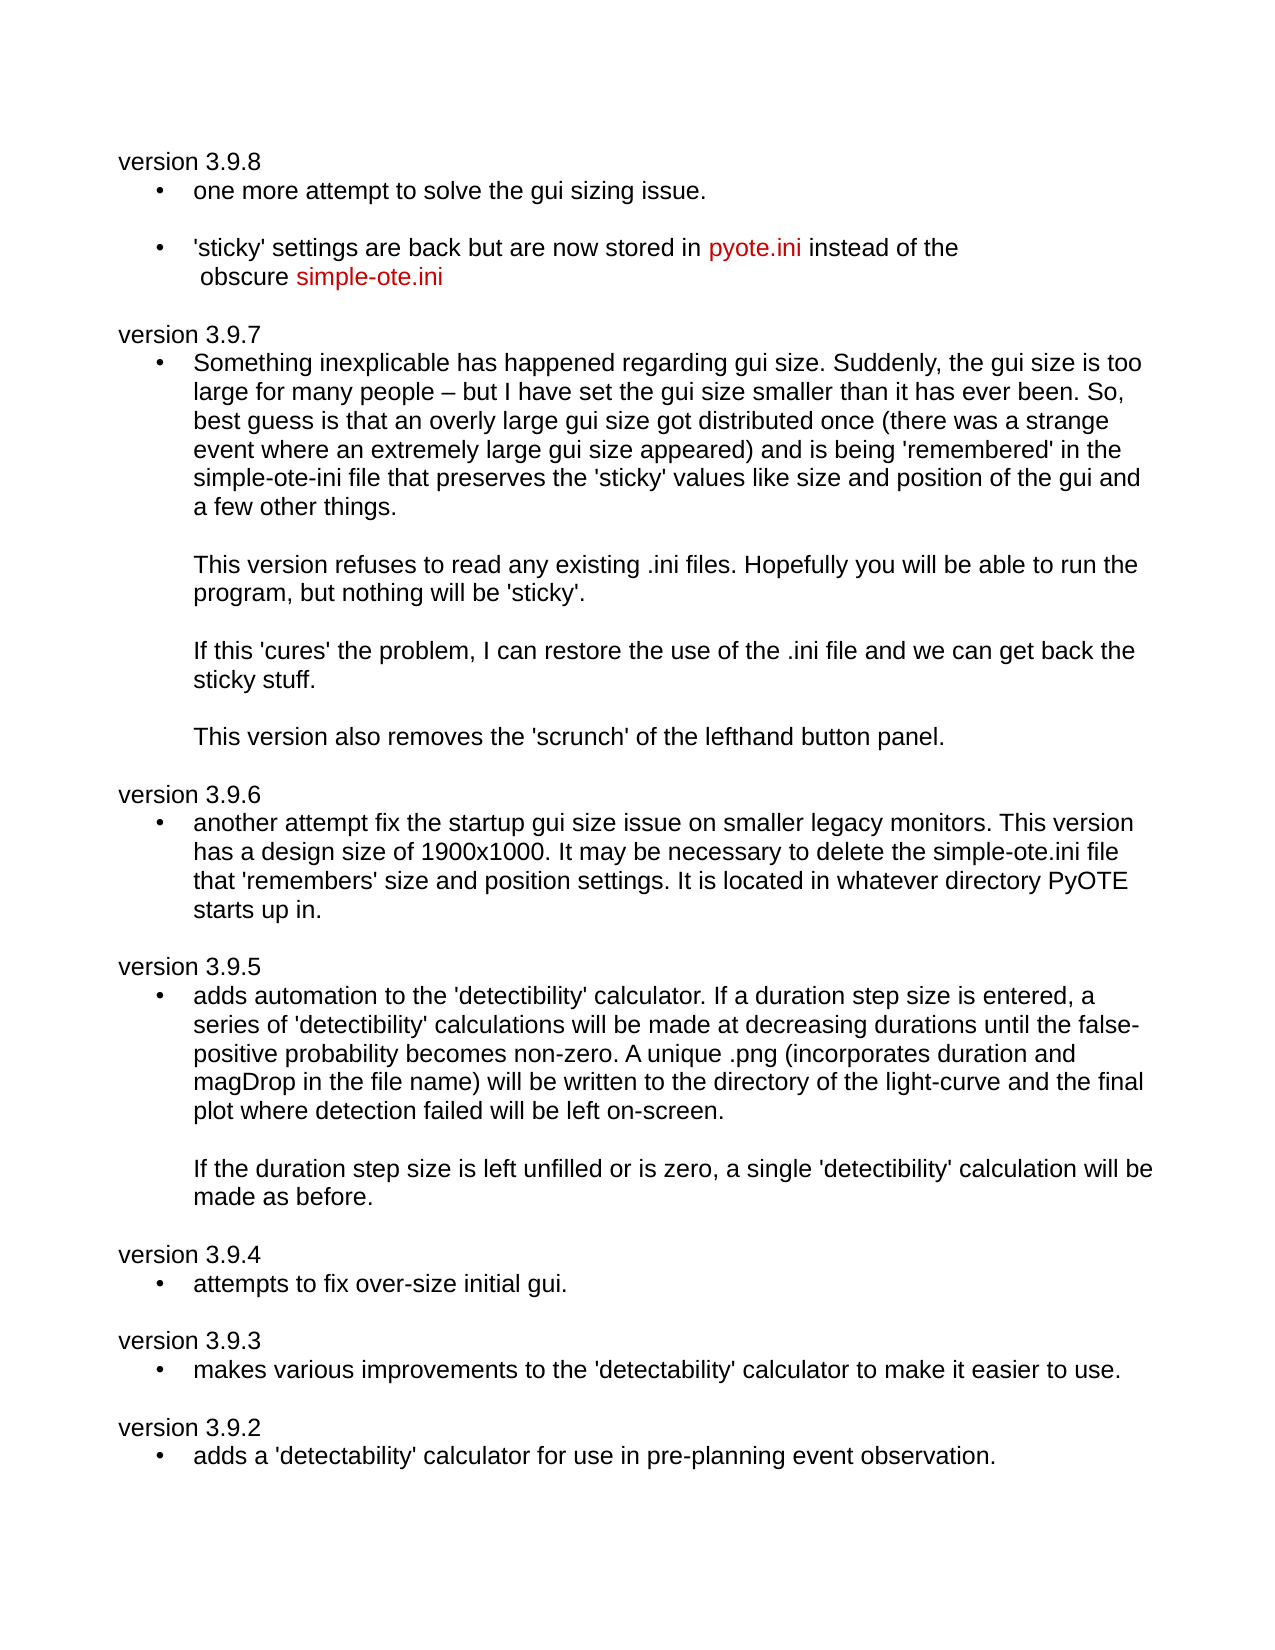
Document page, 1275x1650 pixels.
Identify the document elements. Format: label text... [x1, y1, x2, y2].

list one more attempt to solve the gui sizing issue. [156, 176, 1157, 233]
text version 3.9.2 [118, 1413, 1157, 1441]
text version 3.9.7 [118, 319, 1157, 348]
text version 3.9.8 [118, 147, 1157, 176]
text version 3.9.4 [118, 1240, 1157, 1269]
list Something inexplicable has happened regarding gui size. Suddenly, the gui size is too large for many people – but I have set the gui size smaller than it has ever been. So, best guess is that an overly large gui size got distributed once (there was a strange event where an extremely large gui size appeared) and is being 'remembered' in the simple-ote-ini file that preserves the 'sticky' values like size and position of the gui and a few other things. This version refuses to read any existing .ini files. Hopefully you will be able to run the program, but nothing will be 'sticky'. If this 'cures' the problem, I can restore the use of the .ini file and we can get back the sticky stuff. This version also removes the 'scrunch' of the lefthand button panel. [156, 348, 1157, 780]
text version 3.9.3 [118, 1326, 1157, 1355]
list makes various improvements to the 'detectability' calculator to make it easier to use. [156, 1355, 1157, 1413]
list adds automation to the 'detectibility' calculator. If a duration step size is entered, a series of 'detectibility' calculations will be made at decreasing durations until the false-positive probability becomes non-zero. A unique .png (incorporates duration and magDrop in the file name) will be written to the directory of the light-curve and the final plot where detection failed will be left on-screen. If the duration step size is left unfilled or is zero, a single 'detectibility' calculation will be made as before. [156, 981, 1157, 1240]
text version 3.9.6 [118, 780, 1157, 808]
list [156, 118, 1157, 147]
text version 3.9.5 [118, 952, 1157, 981]
list 'sticky' settings are back but are now stored in pyote.ini instead of the obscure simple-ote.ini [156, 233, 1157, 319]
list attempts to fix over-size initial gui. [156, 1269, 1157, 1326]
list another attempt fix the startup gui size issue on smaller legacy monitors. This version has a design size of 1900x1000. It may be necessary to delete the simple-ote.ini file that 'remembers' size and position settings. It is located in whatever directory PyOTE starts up in. [156, 808, 1157, 952]
list adds a 'detectability' calculator for use in pre-planning event observation. [156, 1441, 1157, 1499]
